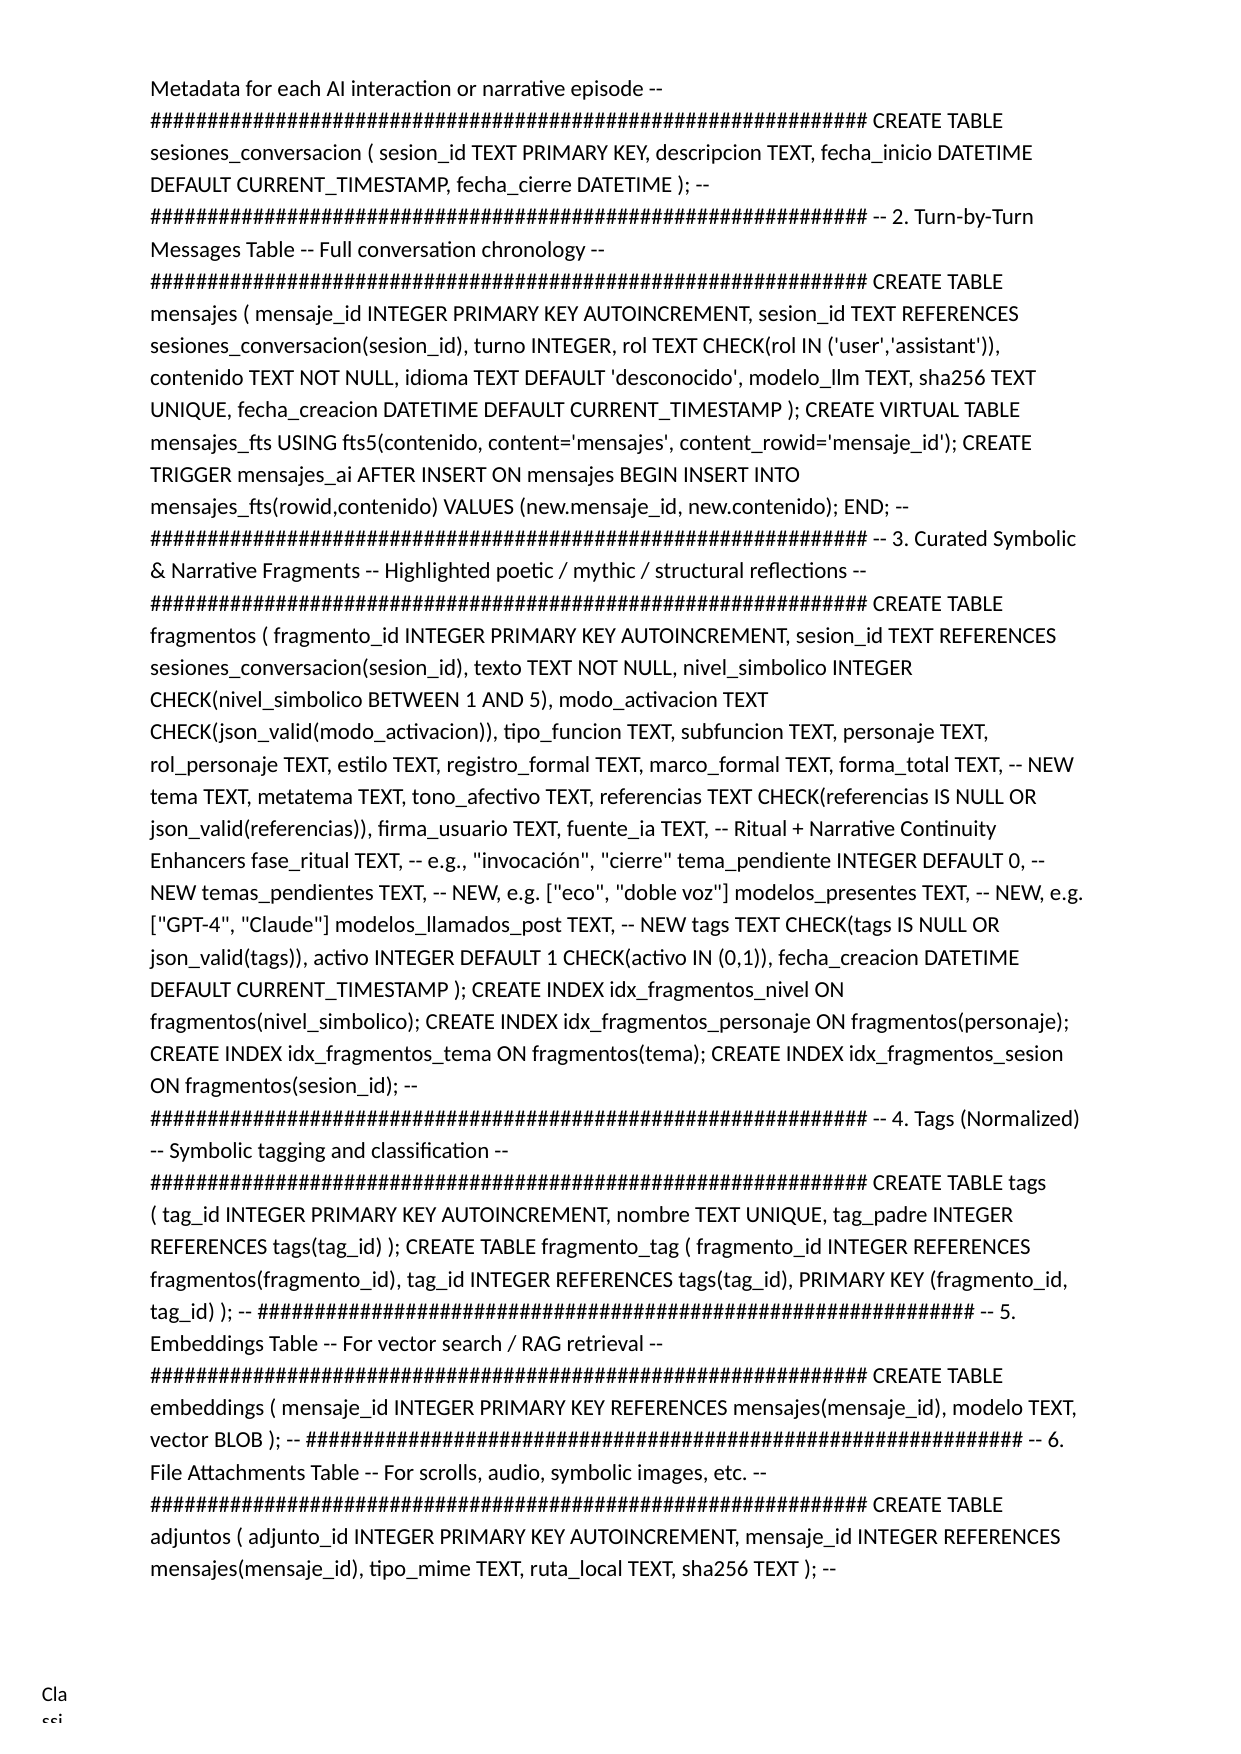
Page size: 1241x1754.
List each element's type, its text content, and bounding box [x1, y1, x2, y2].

text -- Metadata for each AI interaction or narrative episode -- ############################################################### CREATE TABLE sesiones_conversacion ( sesion_id TEXT PRIMARY KEY, descripcion TEXT, fecha_inicio DATETIME DEFAULT CURRENT_TIMESTAMP, fecha_cierre DATETIME ); -- ############################################################### -- 2. Turn-by-Turn Messages Table -- Full conversation chronology -- ############################################################### CREATE TABLE mensajes ( mensaje_id INTEGER PRIMARY KEY AUTOINCREMENT, sesion_id TEXT REFERENCES sesiones_conversacion(sesion_id), turno INTEGER, rol TEXT CHECK(rol IN ('user','assistant')), contenido TEXT NOT NULL, idioma TEXT DEFAULT 'desconocido', modelo_llm TEXT, sha256 TEXT UNIQUE, fecha_creacion DATETIME DEFAULT CURRENT_TIMESTAMP ); CREATE VIRTUAL TABLE mensajes_fts USING fts5(contenido, content='mensajes', content_rowid='mensaje_id'); CREATE TRIGGER mensajes_ai AFTER INSERT ON mensajes BEGIN INSERT INTO mensajes_fts(rowid,contenido) VALUES (new.mensaje_id, new.contenido); END; -- ############################################################### -- 3. Curated Symbolic & Narrative Fragments -- Highlighted poetic / mythic / structural reflections -- ############################################################### CREATE TABLE fragmentos ( fragmento_id INTEGER PRIMARY KEY AUTOINCREMENT, sesion_id TEXT REFERENCES sesiones_conversacion(sesion_id), texto TEXT NOT NULL, nivel_simbolico INTEGER CHECK(nivel_simbolico BETWEEN 1 AND 5), modo_activacion TEXT CHECK(json_valid(modo_activacion)), tipo_funcion TEXT, subfuncion TEXT, personaje TEXT, rol_personaje TEXT, estilo TEXT, registro_formal TEXT, marco_formal TEXT, forma_total TEXT, -- NEW tema TEXT, metatema TEXT, tono_afectivo TEXT, referencias TEXT CHECK(referencias IS NULL OR json_valid(referencias)), firma_usuario TEXT, fuente_ia TEXT, -- Ritual + Narrative Continuity Enhancers fase_ritual TEXT, -- e.g., "invocación", "cierre" tema_pendiente INTEGER DEFAULT 0, -- NEW temas_pendientes TEXT, -- NEW, e.g. ["eco", "doble voz"] modelos_presentes TEXT, -- NEW, e.g. ["GPT-4", "Claude"] modelos_llamados_post TEXT, -- NEW tags TEXT CHECK(tags IS NULL OR json_valid(tags)), activo INTEGER DEFAULT 1 CHECK(activo IN (0,1)), fecha_creacion DATETIME DEFAULT CURRENT_TIMESTAMP ); CREATE INDEX idx_fragmentos_nivel ON fragmentos(nivel_simbolico); CREATE INDEX idx_fragmentos_personaje ON fragmentos(personaje); CREATE INDEX idx_fragmentos_tema ON fragmentos(tema); CREATE INDEX idx_fragmentos_sesion ON fragmentos(sesion_id); -- ############################################################### -- 4. Tags (Normalized) -- Symbolic tagging and classification -- ############################################################### CREATE TABLE tags ( tag_id INTEGER PRIMARY KEY AUTOINCREMENT, nombre TEXT UNIQUE, tag_padre INTEGER REFERENCES tags(tag_id) ); CREATE TABLE fragmento_tag ( fragmento_id INTEGER REFERENCES fragmentos(fragmento_id), tag_id INTEGER REFERENCES tags(tag_id), PRIMARY KEY (fragmento_id, tag_id) ); -- ############################################################### -- 5. Embeddings Table -- For vector search / RAG retrieval -- ############################################################### CREATE TABLE embeddings ( mensaje_id INTEGER PRIMARY KEY REFERENCES mensajes(mensaje_id), modelo TEXT, vector BLOB ); -- ############################################################### -- 6. File Attachments Table -- For scrolls, audio, symbolic images, etc. -- ############################################################### CREATE TABLE adjuntos ( adjunto_id INTEGER PRIMARY KEY AUTOINCREMENT, mensaje_id INTEGER REFERENCES mensajes(mensaje_id), tipo_mime TEXT, ruta_local TEXT, sha256 TEXT ); [150, 74, 1090, 1582]
